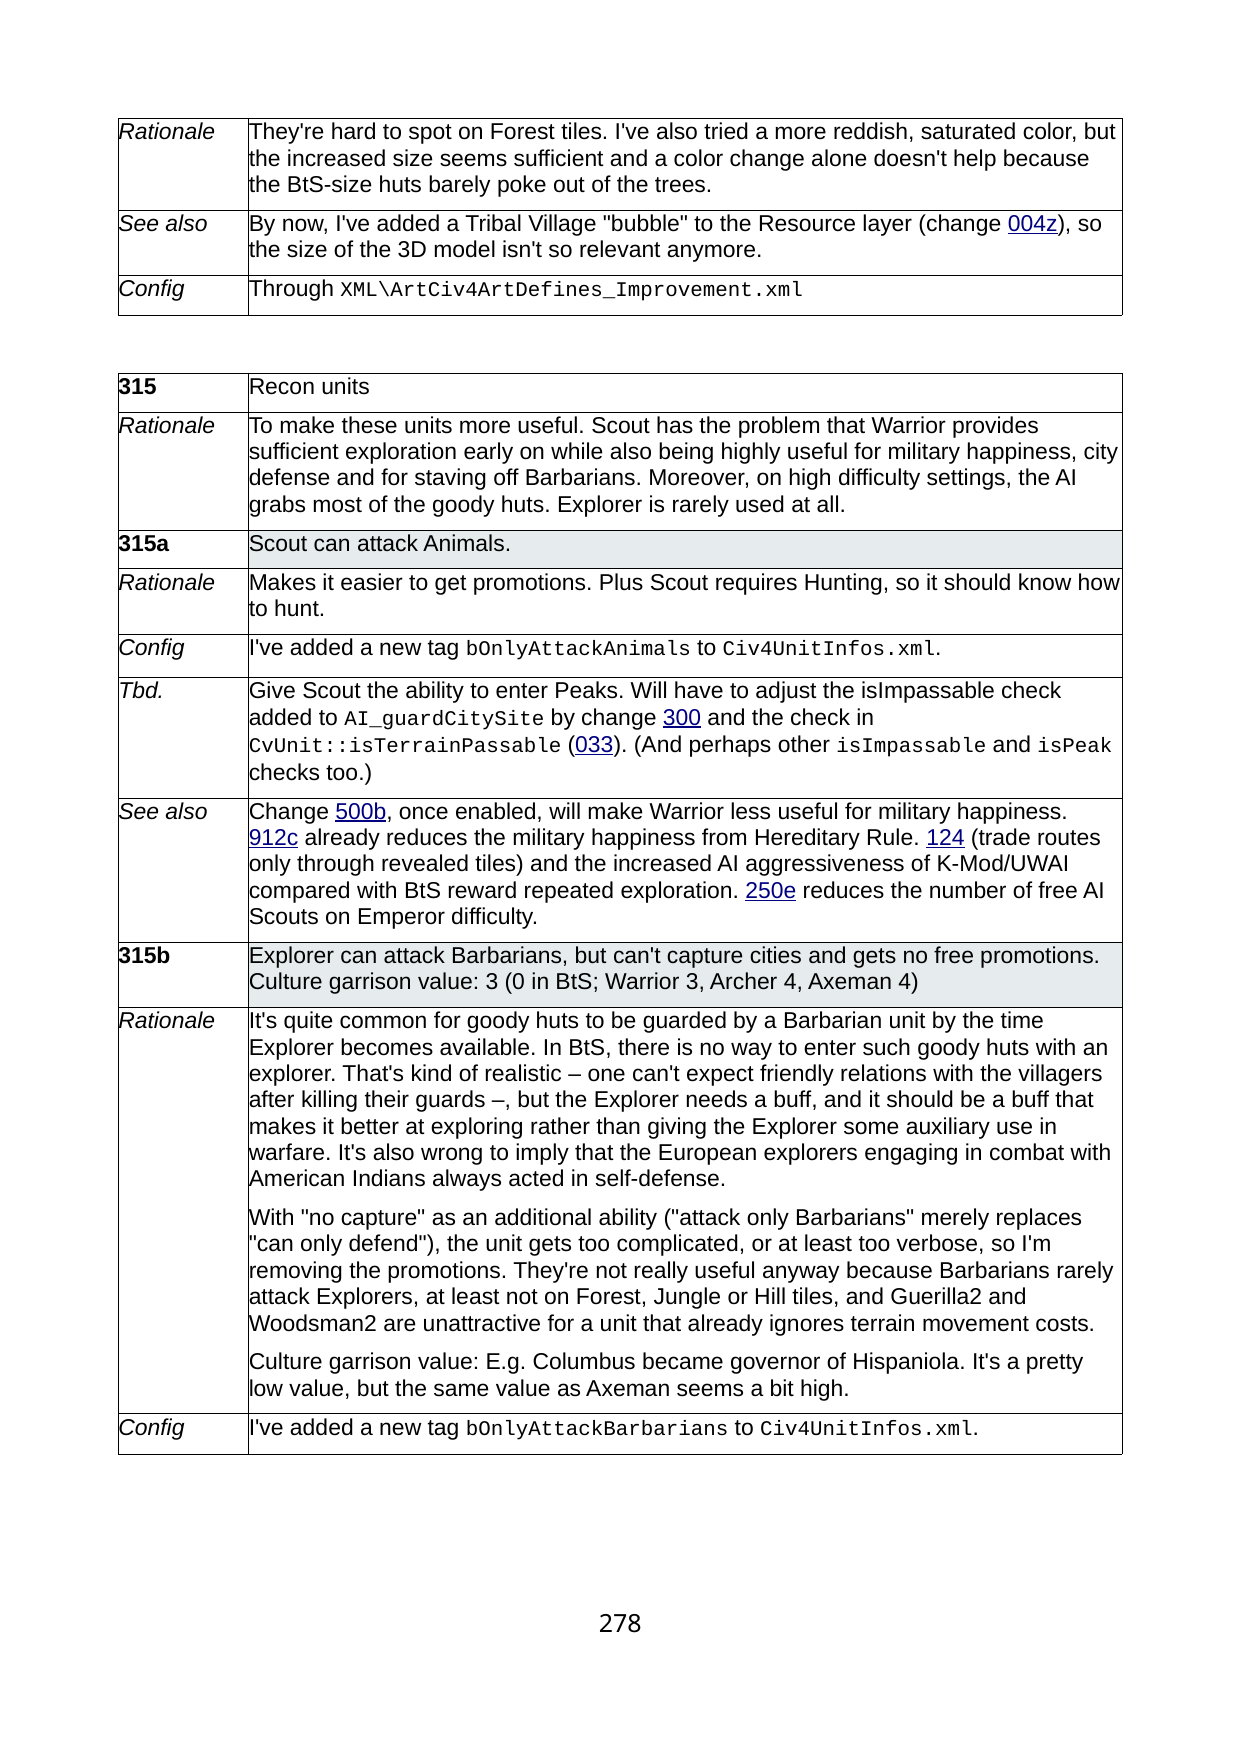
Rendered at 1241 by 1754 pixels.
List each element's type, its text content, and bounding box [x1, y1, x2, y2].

table_cell Explorer can attack Barbarians, but can't capture cities and gets no free promotions. Culture garrison value: 3 (0 in BtS; Warrior 3, Archer 4, Axeman 4) [249, 943, 1122, 1007]
table_cell Config [119, 276, 248, 315]
table_cell They're hard to spot on Forest tiles. I've also tried a more reddish, saturated color, but the increased size seems sufficient and a color change alone doesn't help because the BtS-size huts barely poke out of the trees. [249, 119, 1122, 210]
table_cell I've added a new tag bOnlyAttackBarbarians to Civ4UnitInfos.xml. [249, 1414, 1122, 1453]
table_cell By now, I've added a Tribal Village "bubble" to the Resource layer (change 004z), so the size of the 3D model isn't so relevant anymore. [249, 211, 1122, 275]
table_cell Scout can attack Animals. [249, 531, 1122, 568]
table_cell 315b [119, 943, 248, 1007]
table_cell See also [119, 799, 248, 942]
table_cell It's quite common for goody huts to be guarded by a Barbarian unit by the time Explorer becomes available. In BtS, there is no way to enter such goody huts with an explorer. That's kind of realistic – one can't expect friendly relations with the villagers after killing their guards –, but the Explorer needs a buff, and it should be a buff that makes it better at exploring rather than giving the Explorer some auxiliary use in warfare. It's also wrong to imply that the European explorers engaging in combat with American Indians always acted in self-defense. With "no capture" as an additional ability ("attack only Barbarians" merely replaces "can only defend"), the unit gets too complicated, or at least too verbose, so I'm removing the promotions. They're not really useful anyway because Barbarians rarely attack Explorers, at least not on Forest, Jungle or Hill tiles, and Guerilla2 and Woodsman2 are unattractive for a unit that already ignores terrain movement costs. Culture garrison value: E.g. Columbus became governor of Hispaniola. It's a pretty low value, but the same value as Axeman seems a bit high. [249, 1008, 1122, 1413]
table_cell Config [119, 635, 248, 677]
table_cell Give Scout the ability to enter Peaks. Will have to adjust the isImpassable check added to AI_guardCitySite by change 300 and the check in CvUnit::isTerrainPassable (033). (And perhaps other isImpassable and isPeak checks too.) [249, 678, 1122, 798]
table_cell Rationale [119, 413, 248, 529]
table_cell Rationale [119, 569, 248, 633]
table_cell I've added a new tag bOnlyAttackAnimals to Civ4UnitInfos.xml. [249, 635, 1122, 677]
table_cell Through XML\ArtCiv4ArtDefines_Improvement.xml [249, 276, 1122, 315]
table_cell Tbd. [119, 678, 248, 798]
table_cell Config [119, 1414, 248, 1453]
table_cell See also [119, 211, 248, 275]
table_header 315 [119, 374, 248, 412]
table_header Recon units [249, 374, 1122, 412]
table_cell Rationale [119, 119, 248, 210]
table_cell Rationale [119, 1008, 248, 1413]
table_cell To make these units more useful. Scout has the problem that Warrior provides sufficient exploration early on while also being highly useful for military happiness, city defense and for staving off Barbarians. Moreover, on high difficulty settings, the AI grabs most of the goody huts. Explorer is rarely used at all. [249, 413, 1122, 529]
table_cell Makes it easier to get promotions. Plus Scout requires Hunting, so it should know how to hunt. [249, 569, 1122, 633]
table_cell Change 500b, once enabled, will make Warrior less useful for military happiness. 912c already reduces the military happiness from Hereditary Rule. 124 (trade routes only through revealed tiles) and the increased AI aggressiveness of K-Mod/UWAI compared with BtS reward repeated exploration. 250e reduces the number of free AI Scouts on Emperor difficulty. [249, 799, 1122, 942]
table_cell 315a [119, 531, 248, 568]
